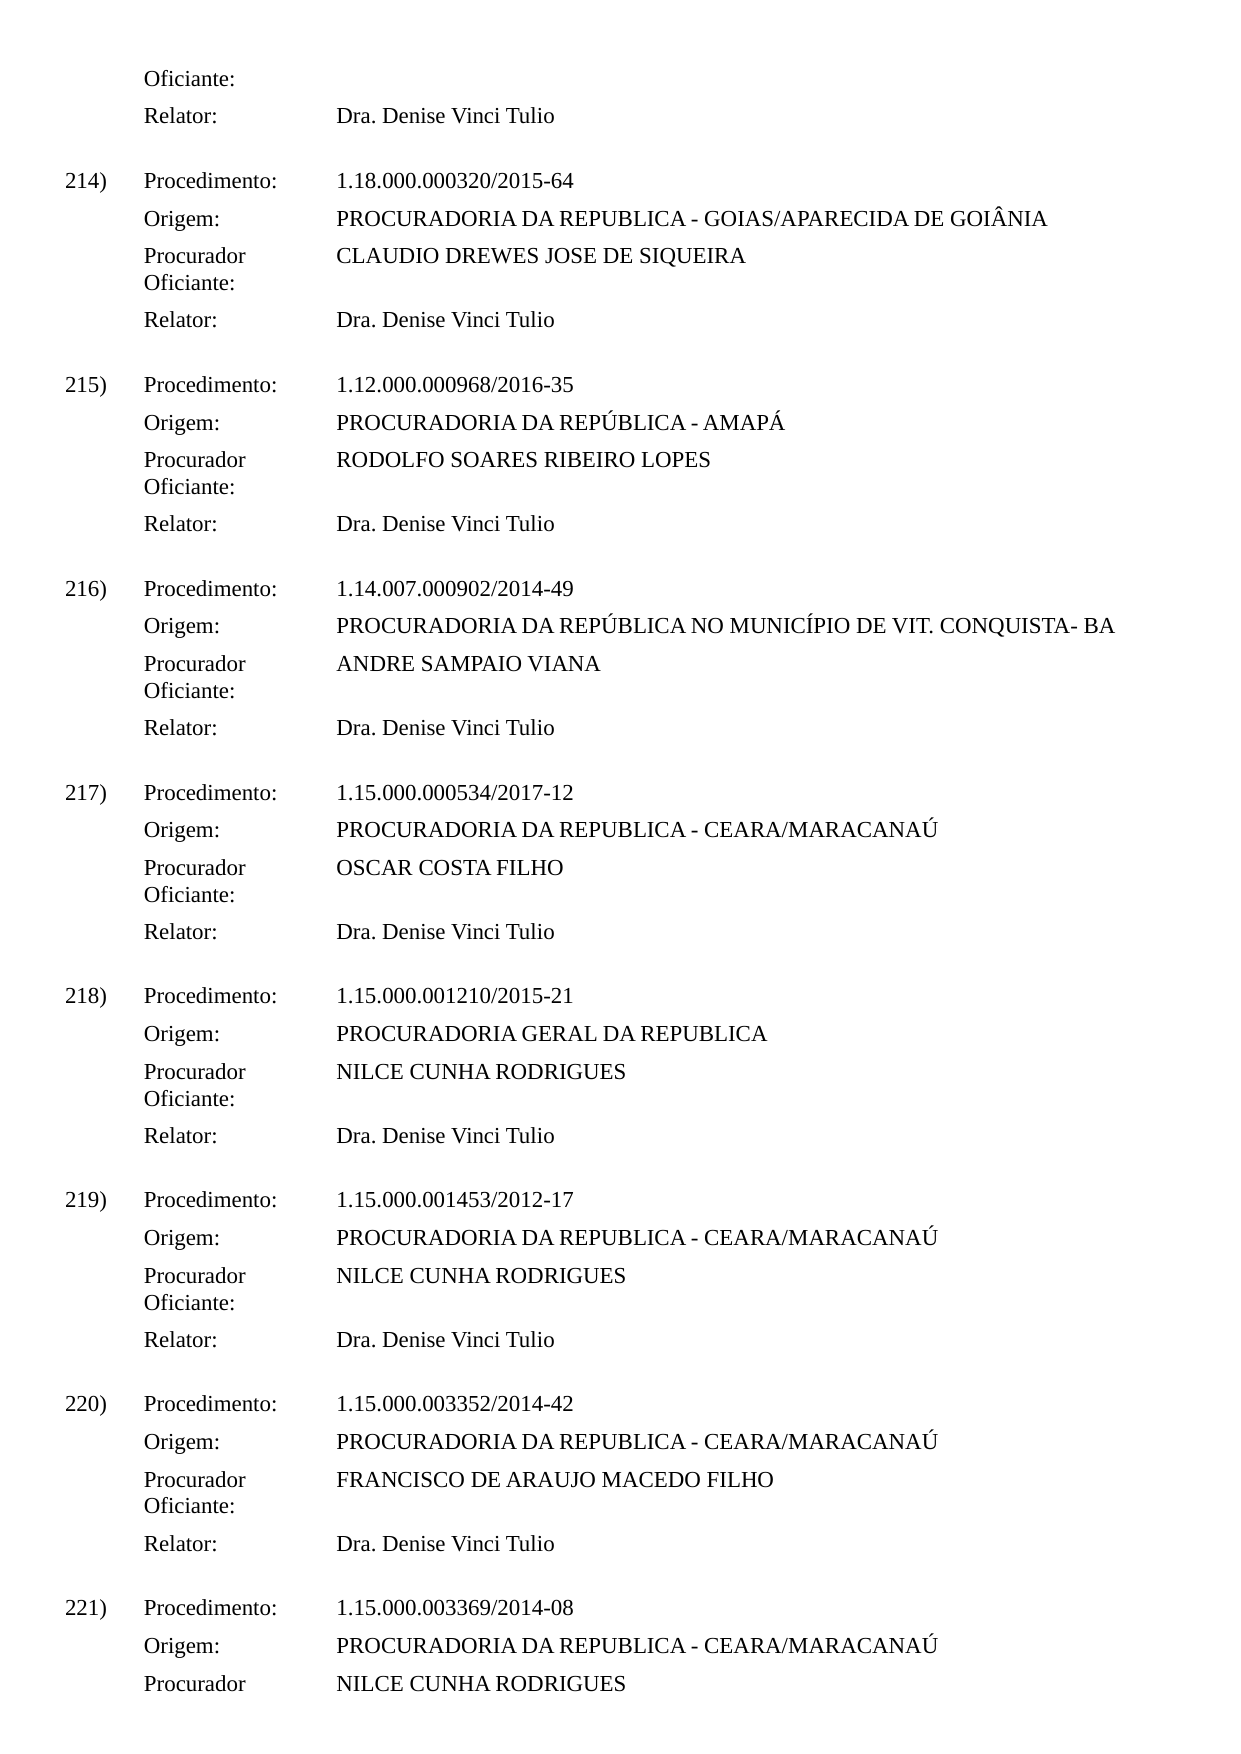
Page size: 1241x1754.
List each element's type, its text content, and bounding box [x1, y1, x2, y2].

table_cell [59, 301, 138, 339]
table_cell [59, 709, 138, 747]
table_header Procedimento: [138, 365, 330, 403]
table_cell [59, 403, 138, 441]
table_cell Dra. Denise Vinci Tulio [330, 97, 1181, 135]
table_cell [59, 811, 138, 848]
table_cell [59, 1423, 138, 1460]
table_cell Procurador Oficiante: [138, 1256, 330, 1321]
table_header 1.15.000.001210/2015-21 [330, 977, 1181, 1015]
table_cell [59, 1664, 138, 1702]
table_header 1.15.000.003352/2014-42 [330, 1385, 1181, 1423]
table_cell Procurador Oficiante: [138, 1053, 330, 1117]
table_header 215) [59, 365, 138, 403]
table_cell Procurador Oficiante: [138, 645, 330, 709]
table_cell NILCE CUNHA RODRIGUES [330, 1053, 1181, 1117]
table_cell Origem: [138, 1423, 330, 1460]
table_cell PROCURADORIA DA REPÚBLICA NO MUNICÍPIO DE VIT. CONQUISTA- BA [330, 607, 1181, 644]
table_cell [59, 59, 138, 97]
table_cell Dra. Denise Vinci Tulio [330, 709, 1181, 747]
table_cell [59, 1053, 138, 1117]
table_cell PROCURADORIA DA REPUBLICA - CEARA/MARACANAÚ [330, 1627, 1181, 1664]
table_header 220) [59, 1385, 138, 1423]
table_cell OSCAR COSTA FILHO [330, 849, 1181, 913]
table_cell Relator: [138, 1525, 330, 1562]
table_header 1.12.000.000968/2016-35 [330, 365, 1181, 403]
table_cell CLAUDIO DREWES JOSE DE SIQUEIRA [330, 237, 1181, 301]
table_cell [59, 1117, 138, 1154]
table_cell Origem: [138, 1627, 330, 1664]
table_cell Dra. Denise Vinci Tulio [330, 1117, 1181, 1154]
table_cell [59, 607, 138, 644]
table_cell Procurador Oficiante: [138, 237, 330, 301]
table_header Procedimento: [138, 773, 330, 811]
table_header Procedimento: [138, 569, 330, 607]
table_cell Procurador Oficiante: [138, 1460, 330, 1524]
table_header Procedimento: [138, 1181, 330, 1219]
table_cell [59, 849, 138, 913]
table_cell Dra. Denise Vinci Tulio [330, 505, 1181, 543]
table_cell [59, 505, 138, 543]
table_header 1.14.007.000902/2014-49 [330, 569, 1181, 607]
table_cell [59, 1256, 138, 1321]
table_cell [59, 237, 138, 301]
table_cell [59, 1321, 138, 1358]
table_header Procedimento: [138, 161, 330, 199]
table_cell PROCURADORIA DA REPÚBLICA - AMAPÁ [330, 403, 1181, 441]
table_cell [59, 1460, 138, 1524]
table_cell Oficiante: [138, 59, 330, 97]
table_cell [59, 1627, 138, 1664]
table_cell Origem: [138, 607, 330, 644]
table_cell Origem: [138, 1015, 330, 1052]
table_cell Dra. Denise Vinci Tulio [330, 913, 1181, 951]
table_cell Procurador Oficiante: [138, 441, 330, 505]
table_cell [59, 645, 138, 709]
table_cell Origem: [138, 403, 330, 441]
table_cell [59, 913, 138, 951]
table_cell Relator: [138, 913, 330, 951]
table_cell Relator: [138, 505, 330, 543]
table_cell PROCURADORIA DA REPUBLICA - GOIAS/APARECIDA DE GOIÂNIA [330, 199, 1181, 237]
table_cell Relator: [138, 709, 330, 747]
table_cell Origem: [138, 811, 330, 848]
table_cell [59, 441, 138, 505]
table_cell NILCE CUNHA RODRIGUES [330, 1256, 1181, 1321]
table_cell Relator: [138, 301, 330, 339]
table_cell Dra. Denise Vinci Tulio [330, 1525, 1181, 1562]
table_cell [59, 1219, 138, 1256]
table_cell Relator: [138, 1117, 330, 1154]
table_cell Relator: [138, 97, 330, 135]
table_cell PROCURADORIA DA REPUBLICA - CEARA/MARACANAÚ [330, 1423, 1181, 1460]
table_cell Procurador [138, 1664, 330, 1702]
table_cell PROCURADORIA DA REPUBLICA - CEARA/MARACANAÚ [330, 1219, 1181, 1256]
table_cell RODOLFO SOARES RIBEIRO LOPES [330, 441, 1181, 505]
table_cell [330, 59, 1181, 97]
table_cell NILCE CUNHA RODRIGUES [330, 1664, 1181, 1702]
table_header 214) [59, 161, 138, 199]
table_header Procedimento: [138, 1385, 330, 1423]
table_cell PROCURADORIA DA REPUBLICA - CEARA/MARACANAÚ [330, 811, 1181, 848]
table_cell Dra. Denise Vinci Tulio [330, 301, 1181, 339]
table_header 216) [59, 569, 138, 607]
table_cell ANDRE SAMPAIO VIANA [330, 645, 1181, 709]
table_cell [59, 97, 138, 135]
table_header 1.18.000.000320/2015-64 [330, 161, 1181, 199]
table_header 1.15.000.003369/2014-08 [330, 1589, 1181, 1627]
table_header 1.15.000.000534/2017-12 [330, 773, 1181, 811]
table_header 219) [59, 1181, 138, 1219]
table_cell FRANCISCO DE ARAUJO MACEDO FILHO [330, 1460, 1181, 1524]
table_cell Origem: [138, 1219, 330, 1256]
table_cell Origem: [138, 199, 330, 237]
table_header 221) [59, 1589, 138, 1627]
table_cell Dra. Denise Vinci Tulio [330, 1321, 1181, 1358]
table_cell Procurador Oficiante: [138, 849, 330, 913]
table_header Procedimento: [138, 1589, 330, 1627]
table_cell Relator: [138, 1321, 330, 1358]
table_header 218) [59, 977, 138, 1015]
table_header 1.15.000.001453/2012-17 [330, 1181, 1181, 1219]
table_cell PROCURADORIA GERAL DA REPUBLICA [330, 1015, 1181, 1052]
table_cell [59, 199, 138, 237]
table_header Procedimento: [138, 977, 330, 1015]
table_cell [59, 1525, 138, 1562]
table_header 217) [59, 773, 138, 811]
table_cell [59, 1015, 138, 1052]
